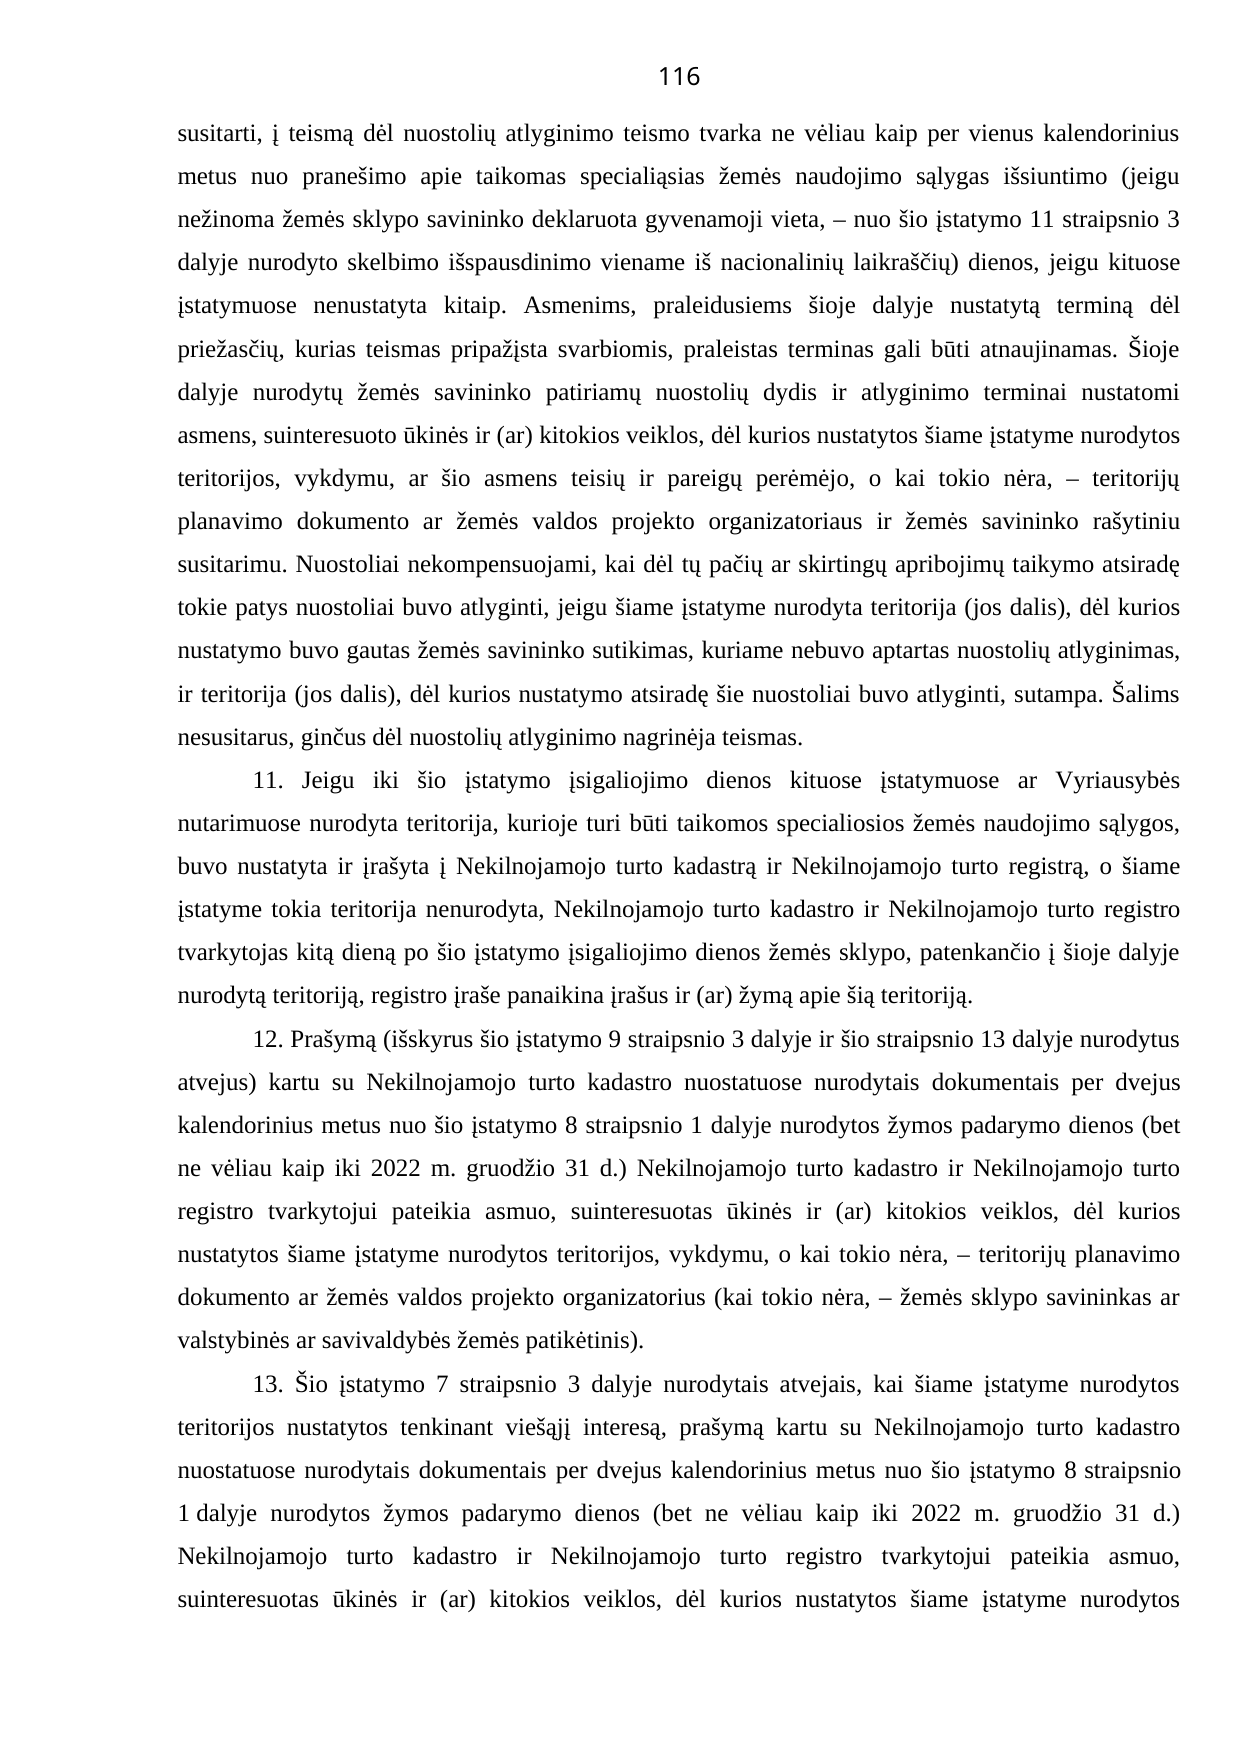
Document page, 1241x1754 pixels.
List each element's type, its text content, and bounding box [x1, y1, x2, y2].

text 12. Prašymą (išskyrus šio įstatymo 9 straipsnio 3 dalyje ir šio straipsnio 13 dalyje nurodytus atvejus) kartu su Nekilnojamojo turto kadastro nuostatuose nurodytais dokumentais per dvejus kalendorinius metus nuo šio įstatymo 8 straipsnio 1 dalyje nurodytos žymos padarymo dienos (bet ne vėliau kaip iki 2022 m. gruodžio 31 d.) Nekilnojamojo turto kadastro ir Nekilnojamojo turto registro tvarkytojui pateikia asmuo, suinteresuotas ūkinės ir (ar) kitokios veiklos, dėl kurios nustatytos šiame įstatyme nurodytos teritorijos, vykdymu, o kai tokio nėra, – teritorijų planavimo dokumento ar žemės valdos projekto organizatorius (kai tokio nėra, – žemės sklypo savininkas ar valstybinės ar savivaldybės žemės patikėtinis). [177, 1024, 1181, 1354]
text 11. Jeigu iki šio įstatymo įsigaliojimo dienos kituose įstatymuose ar Vyriausybės nutarimuose nurodyta teritorija, kurioje turi būti taikomos specialiosios žemės naudojimo sąlygos, buvo nustatyta ir įrašyta į Nekilnojamojo turto kadastrą ir Nekilnojamojo turto registrą, o šiame įstatyme tokia teritorija nenurodyta, Nekilnojamojo turto kadastro ir Nekilnojamojo turto registro tvarkytojas kitą dieną po šio įstatymo įsigaliojimo dienos žemės sklypo, patenkančio į šioje dalyje nurodytą teritoriją, registro įraše panaikina įrašus ir (ar) žymą apie šią teritoriją. [177, 765, 1181, 1009]
text 13. Šio įstatymo 7 straipsnio 3 dalyje nurodytais atvejais, kai šiame įstatyme nurodytos teritorijos nustatytos tenkinant viešąjį interesą, prašymą kartu su Nekilnojamojo turto kadastro nuostatuose nurodytais dokumentais per dvejus kalendorinius metus nuo šio įstatymo 8 straipsnio 1 dalyje nurodytos žymos padarymo dienos (bet ne vėliau kaip iki 2022 m. gruodžio 31 d.) Nekilnojamojo turto kadastro ir Nekilnojamojo turto registro tvarkytojui pateikia asmuo, suinteresuotas ūkinės ir (ar) kitokios veiklos, dėl kurios nustatytos šiame įstatyme nurodytos [177, 1369, 1181, 1613]
text susitarti, į teismą dėl nuostolių atlyginimo teismo tvarka ne vėliau kaip per vienus kalendorinius metus nuo pranešimo apie taikomas specialiąsias žemės naudojimo sąlygas išsiuntimo (jeigu nežinoma žemės sklypo savininko deklaruota gyvenamoji vieta, – nuo šio įstatymo 11 straipsnio 3 dalyje nurodyto skelbimo išspausdinimo viename iš nacionalinių laikraščių) dienos, jeigu kituose įstatymuose nenustatyta kitaip. Asmenims, praleidusiems šioje dalyje nustatytą terminą dėl priežasčių, kurias teismas pripažįsta svarbiomis, praleistas terminas gali būti atnaujinamas. Šioje dalyje nurodytų žemės savininko patiriamų nuostolių dydis ir atlyginimo terminai nustatomi asmens, suinteresuoto ūkinės ir (ar) kitokios veiklos, dėl kurios nustatytos šiame įstatyme nurodytos teritorijos, vykdymu, ar šio asmens teisių ir pareigų perėmėjo, o kai tokio nėra, – teritorijų planavimo dokumento ar žemės valdos projekto organizatoriaus ir žemės savininko rašytiniu susitarimu. Nuostoliai nekompensuojami, kai dėl tų pačių ar skirtingų apribojimų taikymo atsiradę tokie patys nuostoliai buvo atlyginti, jeigu šiame įstatyme nurodyta teritorija (jos dalis), dėl kurios nustatymo buvo gautas žemės savininko sutikimas, kuriame nebuvo aptartas nuostolių atlyginimas, ir teritorija (jos dalis), dėl kurios nustatymo atsiradę šie nuostoliai buvo atlyginti, sutampa. Šalims nesusitarus, ginčus dėl nuostolių atlyginimo nagrinėja teismas. [177, 118, 1181, 751]
